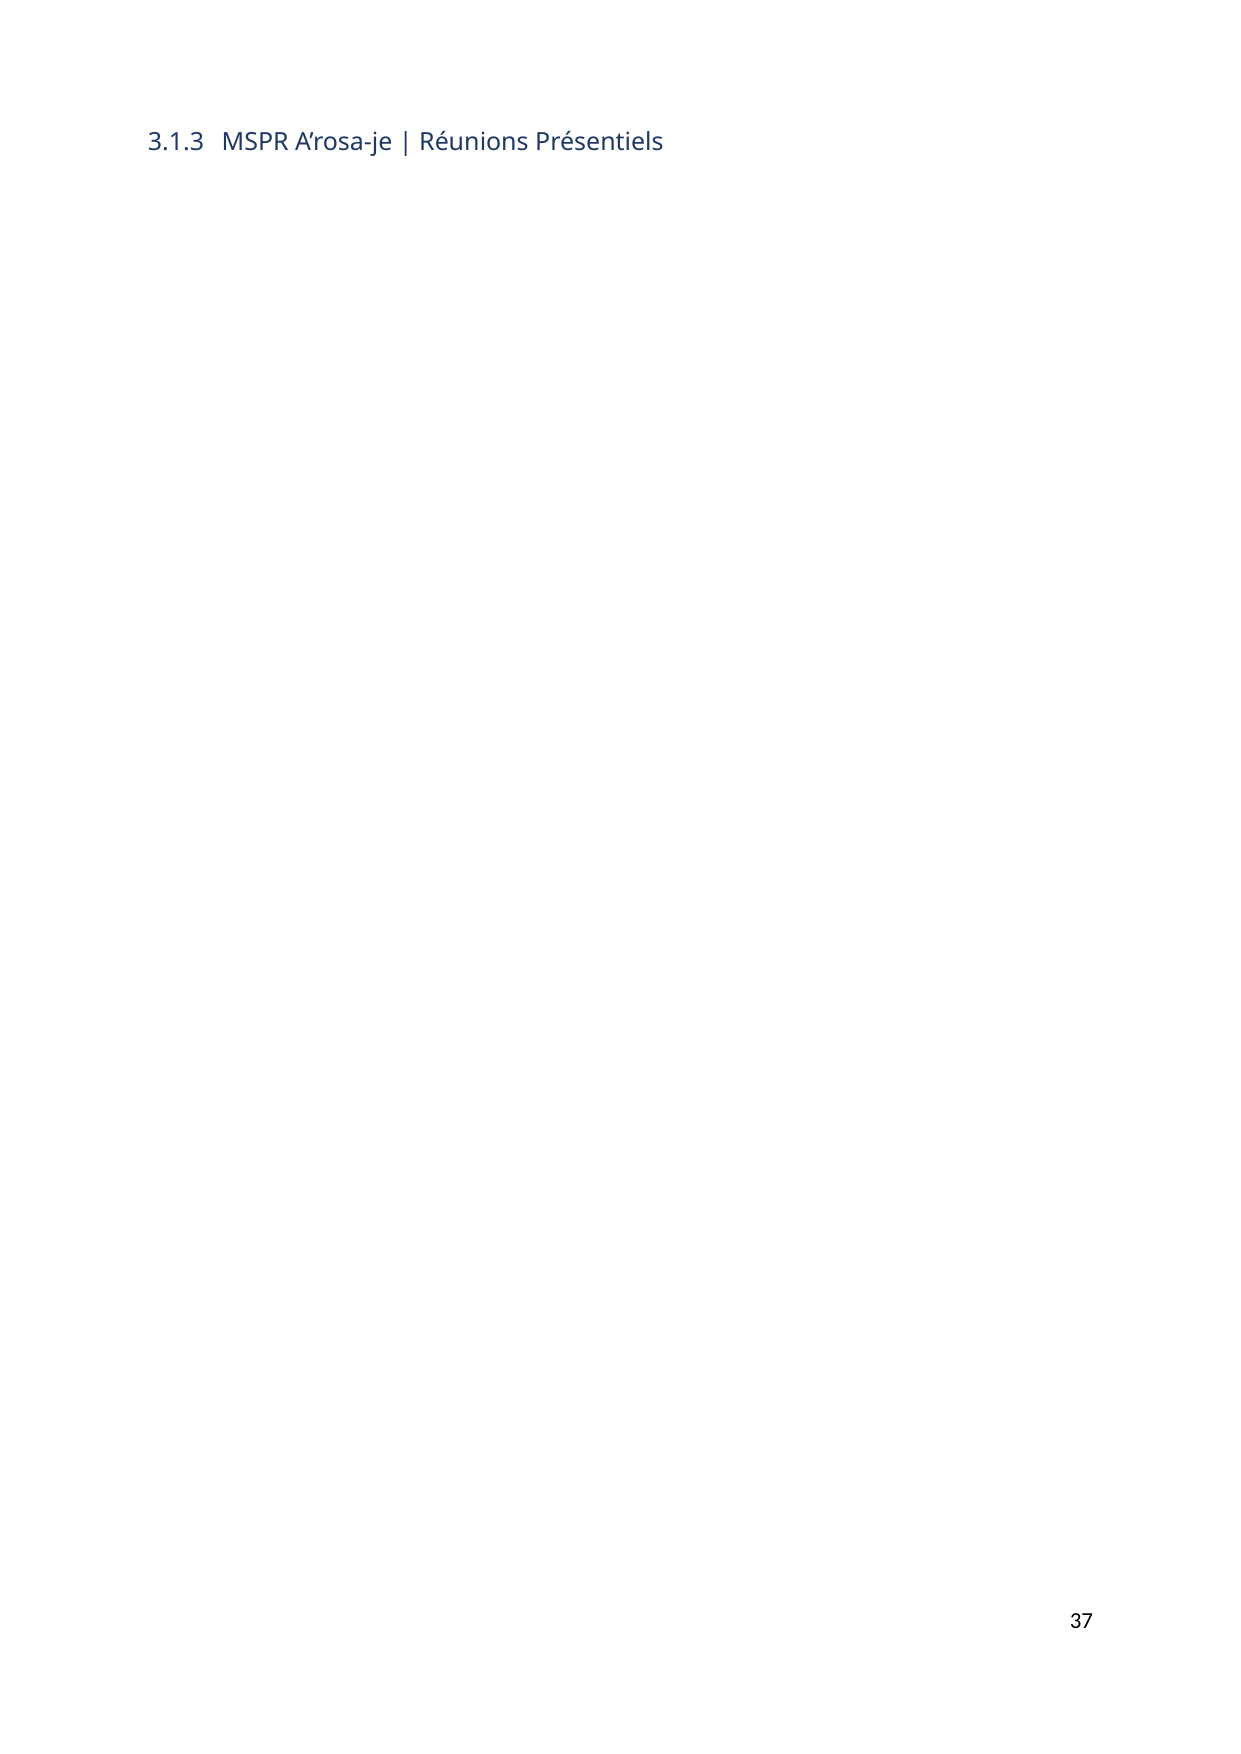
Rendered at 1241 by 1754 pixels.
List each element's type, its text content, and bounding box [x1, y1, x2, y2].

subtitle 3.1.3 MSPR A’rosa-je | Réunions Présentiels [148, 124, 1093, 158]
